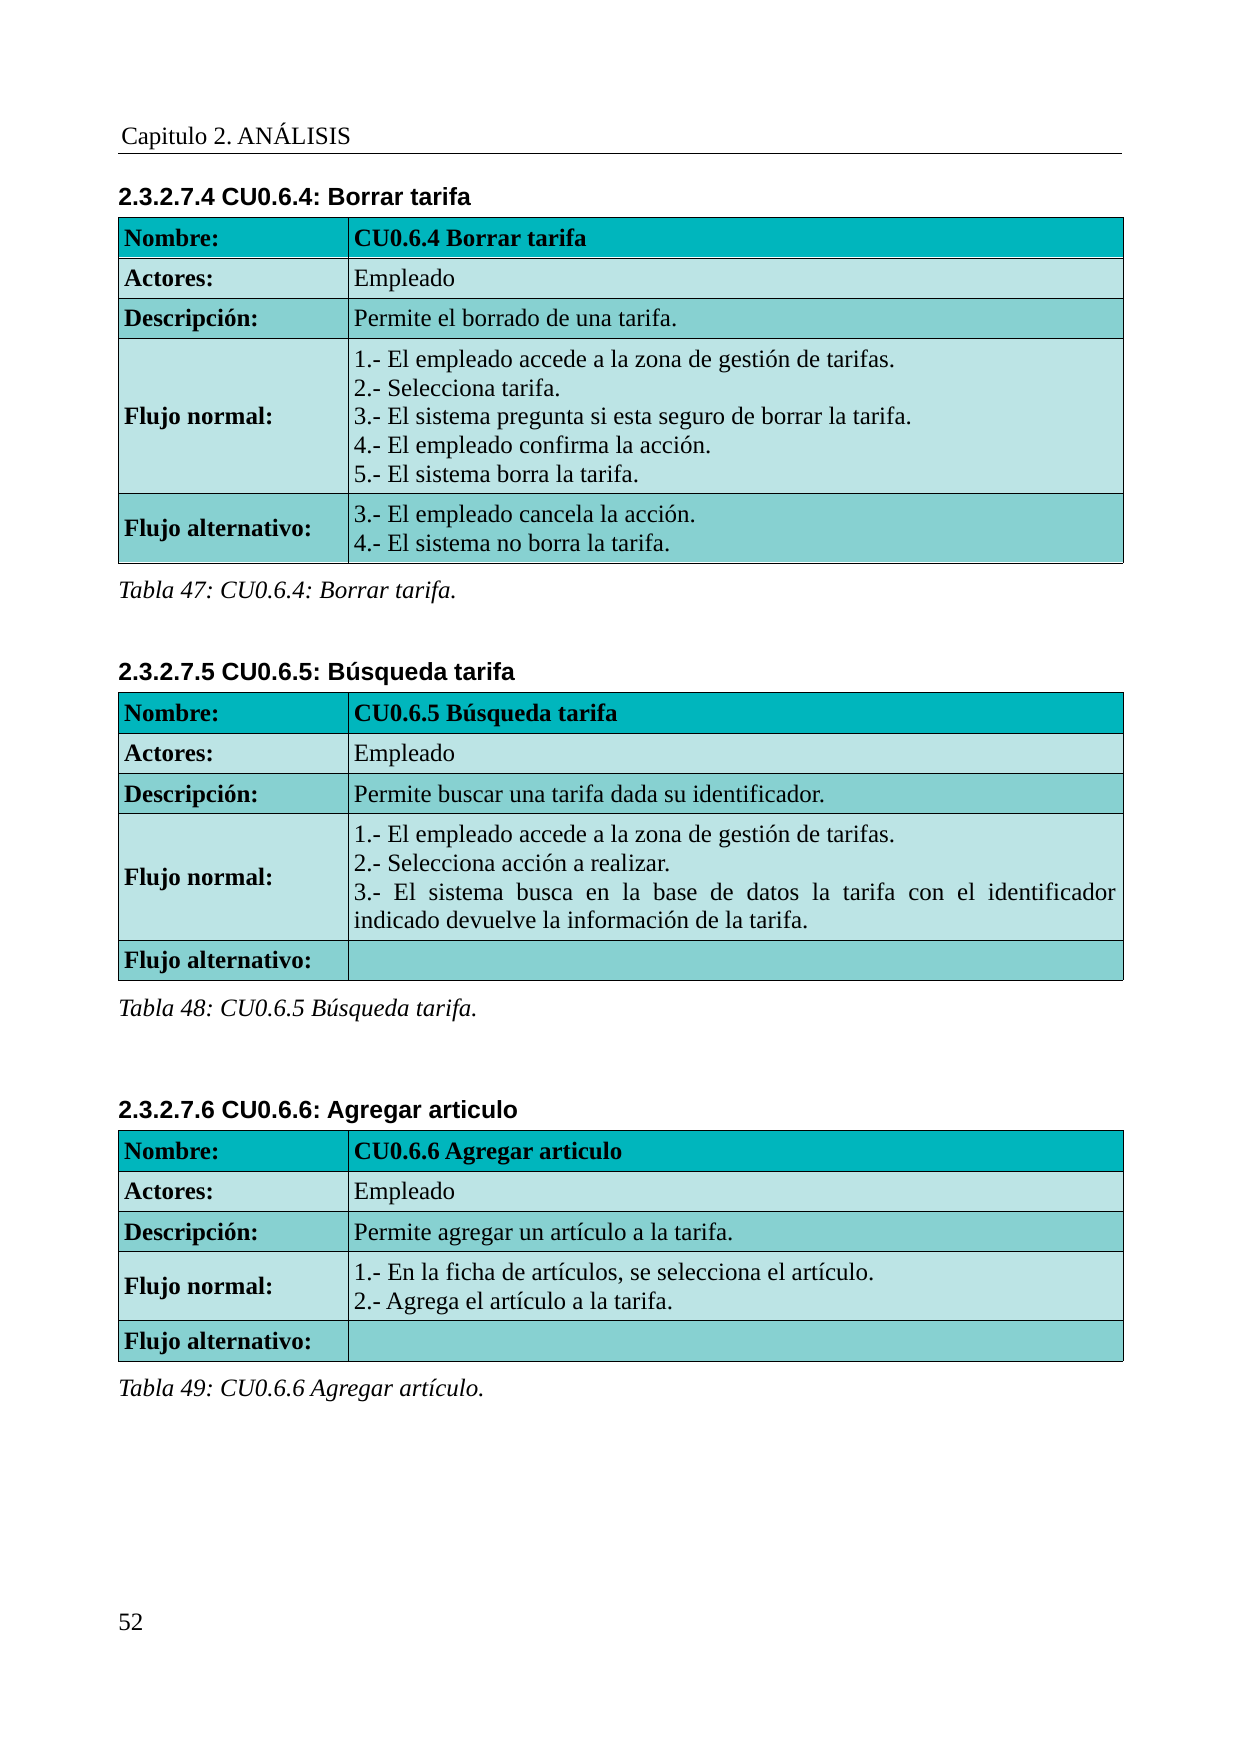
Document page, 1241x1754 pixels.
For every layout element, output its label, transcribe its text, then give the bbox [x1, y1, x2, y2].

table_cell Descripción: [119, 299, 348, 338]
table_cell Descripción: [119, 1212, 348, 1251]
table_cell Flujo normal: [119, 814, 348, 940]
table_header Nombre: [119, 218, 348, 257]
table_header CU0.6.5 Búsqueda tarifa [349, 693, 1123, 733]
table_cell Permite el borrado de una tarifa. [349, 299, 1123, 338]
subtitle 2.3.2.7.5 CU0.6.5: Búsqueda tarifa [118, 657, 1122, 686]
subtitle 2.3.2.7.6 CU0.6.6: Agregar articulo [118, 1096, 1122, 1124]
table_cell Flujo normal: [119, 339, 348, 493]
text Tabla 49: CU0.6.6 Agregar artículo. [118, 1373, 1122, 1402]
table_cell Permite buscar una tarifa dada su identificador. [349, 774, 1123, 813]
table_cell 1.- El empleado accede a la zona de gestión de tarifas. 2.- Selecciona tarifa. 3.- El sistema pregunta si esta seguro de borrar la tarifa. 4.- El empleado confirma la acción. 5.- El sistema borra la tarifa. [349, 339, 1123, 493]
table_cell Descripción: [119, 774, 348, 813]
table_cell Empleado [349, 734, 1123, 773]
table_cell Empleado [349, 1172, 1123, 1211]
table_cell Actores: [119, 259, 348, 298]
table_cell Flujo normal: [119, 1252, 348, 1320]
table_cell Actores: [119, 734, 348, 773]
table_cell 3.- El empleado cancela la acción. 4.- El sistema no borra la tarifa. [349, 494, 1123, 562]
table_cell [349, 1321, 1123, 1361]
table_cell [349, 941, 1123, 980]
table_header Nombre: [119, 693, 348, 733]
table_cell Flujo alternativo: [119, 941, 348, 980]
table_cell Empleado [349, 259, 1123, 298]
table_cell 1.- El empleado accede a la zona de gestión de tarifas. 2.- Selecciona acción a realizar. 3.- El sistema busca en la base de datos la tarifa con el identificador indicado devuelve la información de la tarifa. [349, 814, 1123, 940]
text Tabla 47: CU0.6.4: Borrar tarifa. [118, 575, 1122, 604]
table_cell Flujo alternativo: [119, 494, 348, 562]
table_cell Flujo alternativo: [119, 1321, 348, 1361]
subtitle 2.3.2.7.4 CU0.6.4: Borrar tarifa [118, 182, 1122, 211]
table_header CU0.6.6 Agregar articulo [349, 1131, 1123, 1171]
table_cell 1.- En la ficha de artículos, se selecciona el artículo. 2.- Agrega el artículo a la tarifa. [349, 1252, 1123, 1320]
text Tabla 48: CU0.6.5 Búsqueda tarifa. [118, 993, 1122, 1021]
table_cell Permite agregar un artículo a la tarifa. [349, 1212, 1123, 1251]
table_header CU0.6.4 Borrar tarifa [349, 218, 1123, 257]
table_cell Actores: [119, 1172, 348, 1211]
table_header Nombre: [119, 1131, 348, 1171]
